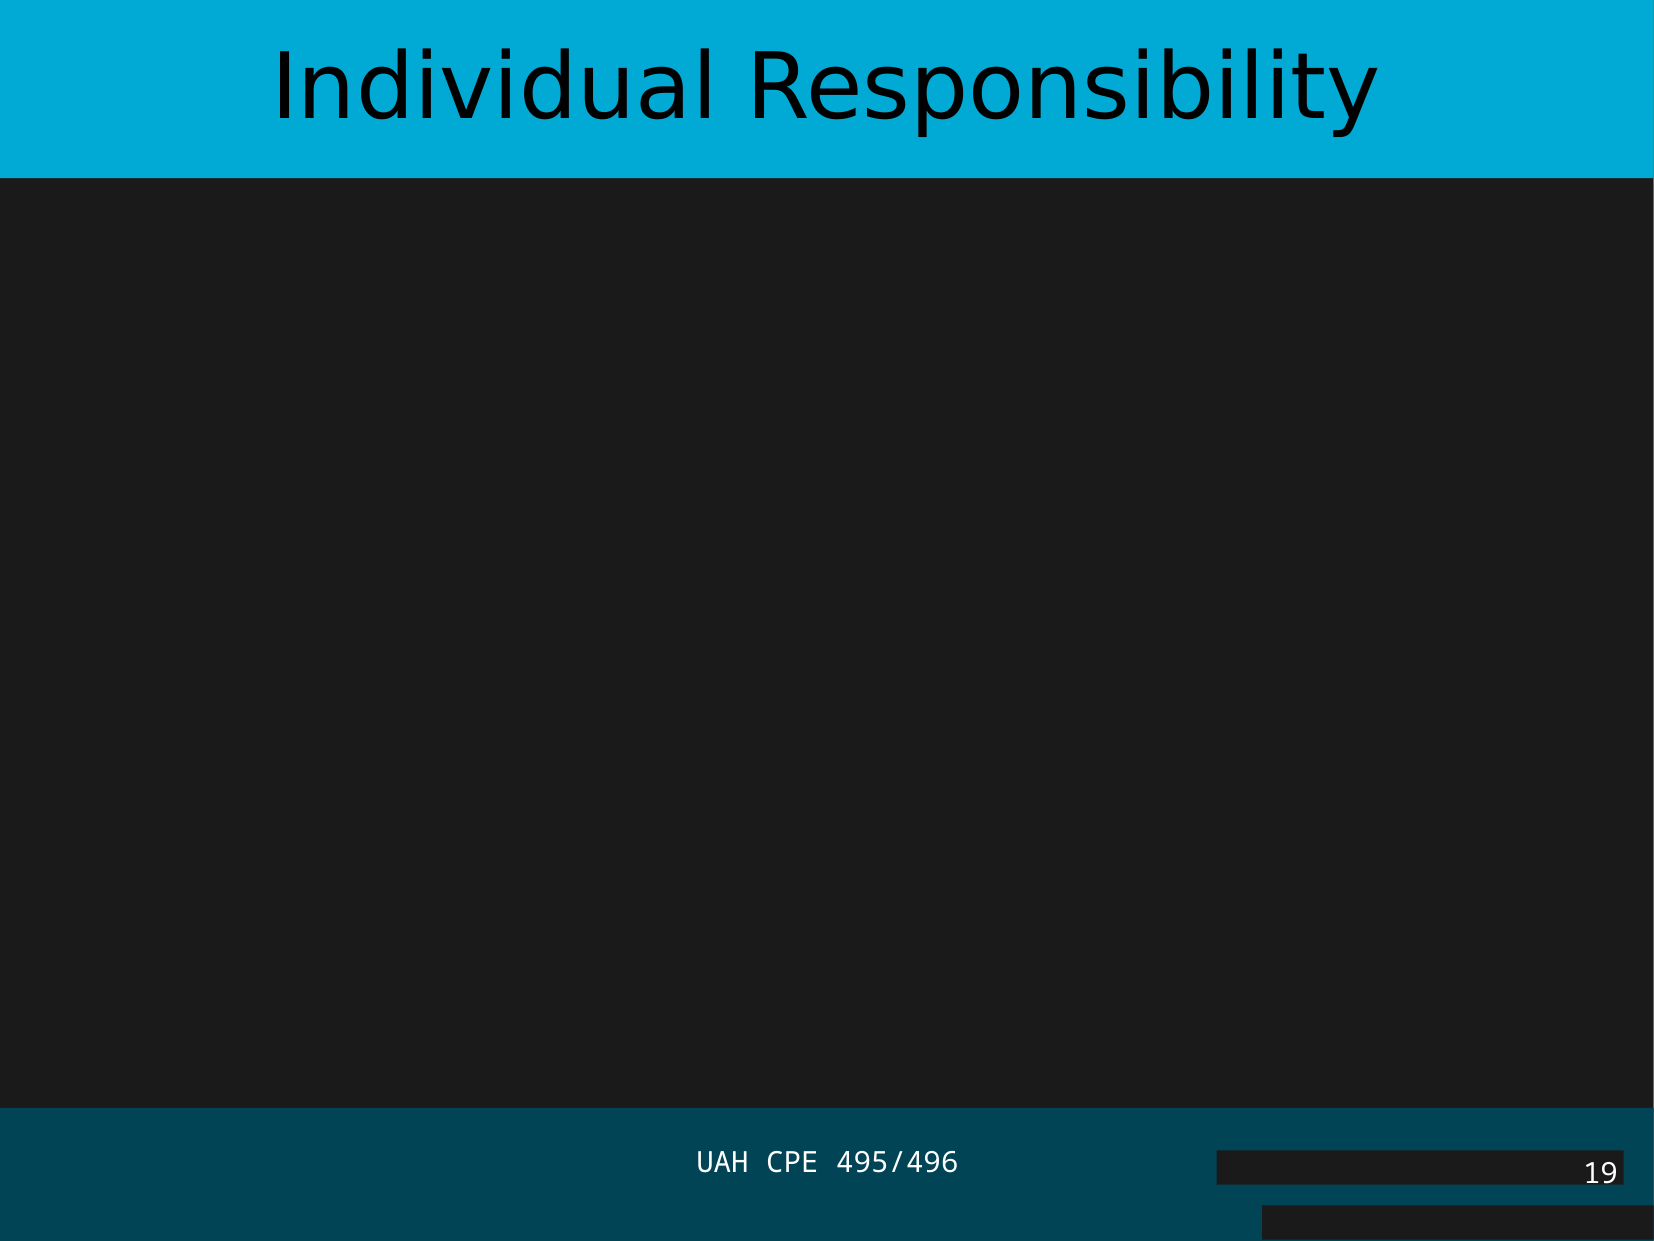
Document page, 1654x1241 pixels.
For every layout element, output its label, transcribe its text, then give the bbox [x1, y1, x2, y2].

title Individual Responsibility [82, 8, 1571, 166]
